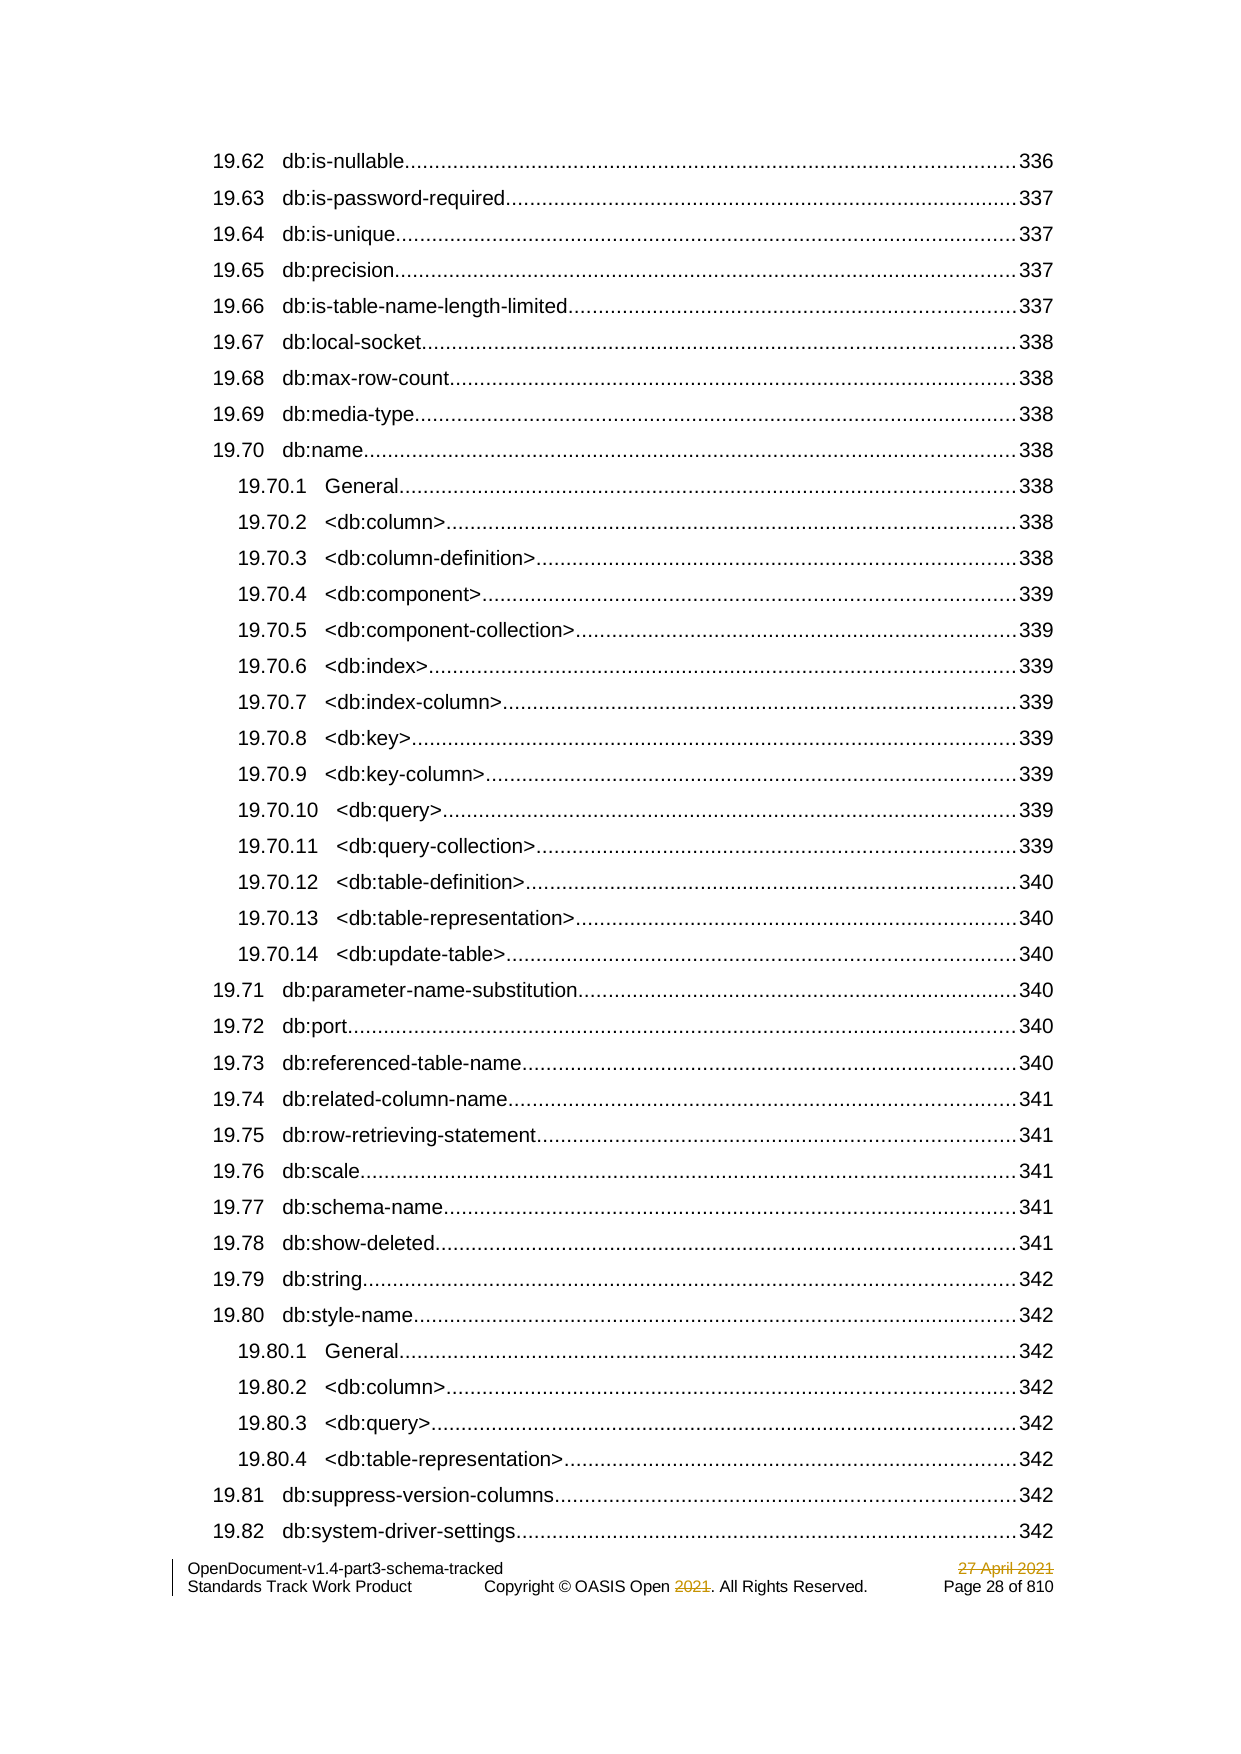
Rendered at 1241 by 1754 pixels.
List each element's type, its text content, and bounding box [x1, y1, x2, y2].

text 19.70.6 <db:index> 339 [237, 654, 1053, 678]
text 19.70 db:name 338 [212, 438, 1053, 462]
text 19.70.8 <db:key> 339 [237, 727, 1053, 750]
text 19.74 db:related-column-name 341 [212, 1087, 1053, 1111]
text 19.77 db:schema-name 341 [212, 1195, 1053, 1219]
text 19.70.11 <db:query-collection> 339 [237, 835, 1053, 858]
text 19.70.12 <db:table-definition> 340 [237, 871, 1053, 894]
text 19.80.2 <db:column> 342 [237, 1375, 1053, 1399]
text 19.70.5 <db:component-collection> 339 [237, 618, 1053, 642]
text 19.62 db:is-nullable 336 [212, 150, 1053, 173]
text 19.69 db:media-type 338 [212, 402, 1053, 426]
text 19.63 db:is-password-required 337 [212, 186, 1053, 209]
text 19.70.13 <db:table-representation> 340 [237, 907, 1053, 930]
text 19.65 db:precision 337 [212, 258, 1053, 282]
text 19.66 db:is-table-name-length-limited 337 [212, 294, 1053, 318]
text 19.73 db:referenced-table-name 340 [212, 1051, 1053, 1074]
text 19.64 db:is-unique 337 [212, 222, 1053, 246]
text 19.67 db:local-socket 338 [212, 330, 1053, 354]
text 19.70.7 <db:index-column> 339 [237, 691, 1053, 714]
text 19.79 db:string 342 [212, 1267, 1053, 1291]
text 19.70.14 <db:update-table> 340 [237, 943, 1053, 966]
text 19.80 db:style-name 342 [212, 1303, 1053, 1327]
text 19.70.3 <db:column-definition> 338 [237, 546, 1053, 570]
text 19.70.4 <db:component> 339 [237, 582, 1053, 606]
text 19.75 db:row-retrieving-statement 341 [212, 1123, 1053, 1147]
text 19.70.2 <db:column> 338 [237, 510, 1053, 534]
text 19.76 db:scale 341 [212, 1159, 1053, 1183]
text 19.70.10 <db:query> 339 [237, 799, 1053, 822]
text 19.82 db:system-driver-settings 342 [212, 1519, 1053, 1543]
text 19.71 db:parameter-name-substitution 340 [212, 979, 1053, 1002]
text 19.78 db:show-deleted 341 [212, 1231, 1053, 1255]
text 19.80.3 <db:query> 342 [237, 1411, 1053, 1435]
text 19.70.9 <db:key-column> 339 [237, 763, 1053, 786]
text 19.70.1 General 338 [237, 474, 1053, 498]
text 19.80.4 <db:table-representation> 342 [237, 1447, 1053, 1471]
text 19.80.1 General 342 [237, 1339, 1053, 1363]
text 19.72 db:port 340 [212, 1015, 1053, 1038]
text 19.68 db:max-row-count 338 [212, 366, 1053, 390]
text 19.81 db:suppress-version-columns 342 [212, 1483, 1053, 1507]
